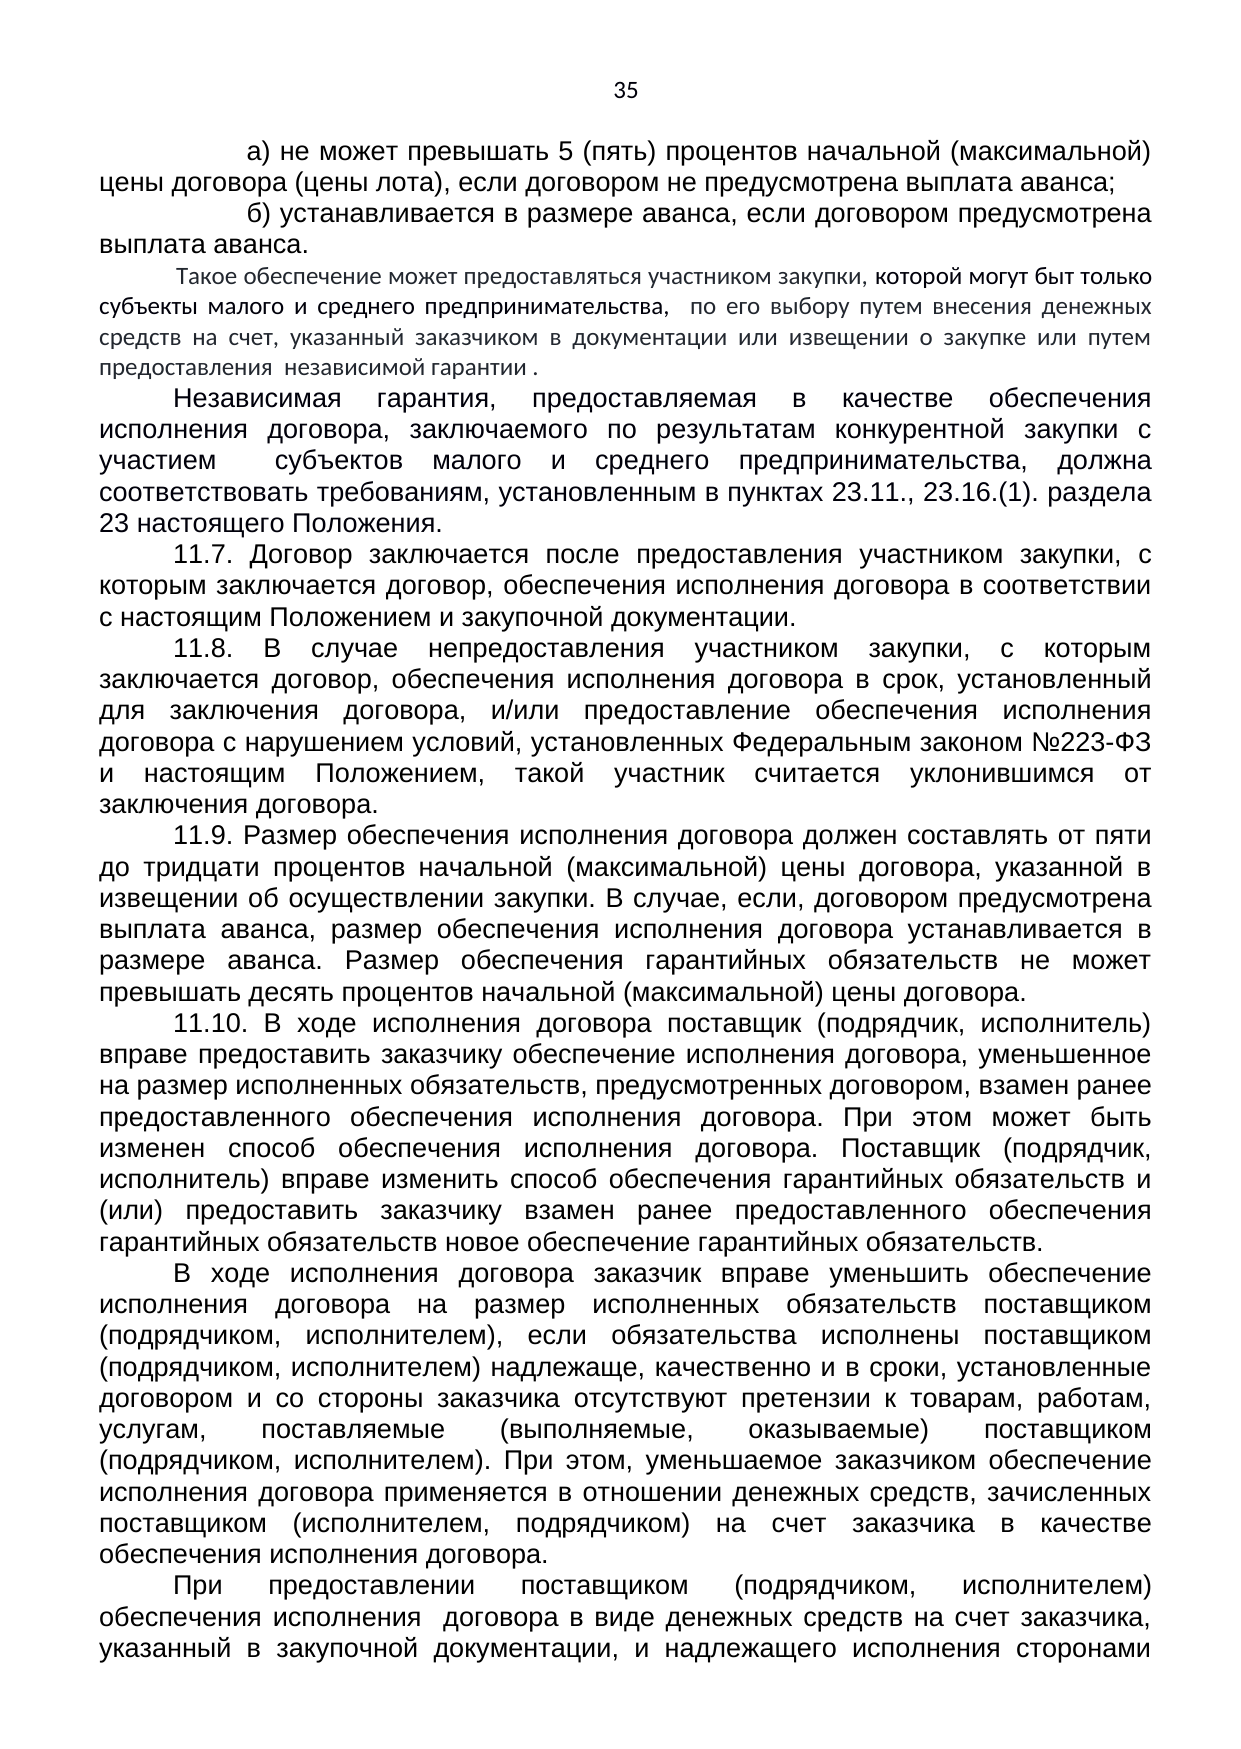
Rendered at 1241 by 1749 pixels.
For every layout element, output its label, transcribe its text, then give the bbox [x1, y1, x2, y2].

text 11.10. В ходе исполнения договора поставщик (подрядчик, исполнитель) вправе предоставить заказчику обеспечение исполнения договора, уменьшенное на размер исполненных обязательств, предусмотренных договором, взамен ранее предоставленного обеспечения исполнения договора. При этом может быть изменен способ обеспечения исполнения договора. Поставщик (подрядчик, исполнитель) вправе изменить способ обеспечения гарантийных обязательств и (или) предоставить заказчику взамен ранее предоставленного обеспечения гарантийных обязательств новое обеспечение гарантийных обязательств. [99, 1007, 1152, 1257]
text б) устанавливается в размере аванса, если договором предусмотрена выплата аванса. [99, 197, 1152, 260]
text а) не может превышать 5 (пять) процентов начальной (максимальной) цены договора (цены лота), если договором не предусмотрена выплата аванса; [99, 135, 1152, 197]
text 11.9. Размер обеспечения исполнения договора должен составлять от пяти до тридцати процентов начальной (максимальной) цены договора, указанной в извещении об осуществлении закупки. В случае, если, договором предусмотрена выплата аванса, размер обеспечения исполнения договора устанавливается в размере аванса. Размер обеспечения гарантийных обязательств не может превышать десять процентов начальной (максимальной) цены договора. [99, 819, 1152, 1007]
text Такое обеспечение может предоставляться участником закупки, которой могут быт только субъекты малого и среднего предпринимательства, по его выбору путем внесения денежных средств на счет, указанный заказчиком в документации или извещении о закупке или путем предоставления независимой гарантии . [99, 260, 1152, 382]
text 11.7. Договор заключается после предоставления участником закупки, с которым заключается договор, обеспечения исполнения договора в соответствии с настоящим Положением и закупочной документации. [99, 538, 1152, 632]
text При предоставлении поставщиком (подрядчиком, исполнителем) обеспечения исполнения договора в виде денежных средств на счет заказчика, указанный в закупочной документации, и надлежащего исполнения сторонами [99, 1569, 1152, 1663]
text 11.8. В случае непредоставления участником закупки, с которым заключается договор, обеспечения исполнения договора в срок, установленный для заключения договора, и/или предоставление обеспечения исполнения договора с нарушением условий, установленных Федеральным законом №223-ФЗ и настоящим Положением, такой участник считается уклонившимся от заключения договора. [99, 632, 1152, 819]
text В ходе исполнения договора заказчик вправе уменьшить обеспечение исполнения договора на размер исполненных обязательств поставщиком (подрядчиком, исполнителем), если обязательства исполнены поставщиком (подрядчиком, исполнителем) надлежаще, качественно и в сроки, установленные договором и со стороны заказчика отсутствуют претензии к товарам, работам, услугам, поставляемые (выполняемые, оказываемые) поставщиком (подрядчиком, исполнителем). При этом, уменьшаемое заказчиком обеспечение исполнения договора применяется в отношении денежных средств, зачисленных поставщиком (исполнителем, подрядчиком) на счет заказчика в качестве обеспечения исполнения договора. [99, 1257, 1152, 1569]
text Независимая гарантия, предоставляемая в качестве обеспечения исполнения договора, заключаемого по результатам конкурентной закупки с участием субъектов малого и среднего предпринимательства, должна соответствовать требованиям, установленным в пунктах 23.11., 23.16.(1). раздела 23 настоящего Положения. [99, 382, 1152, 538]
